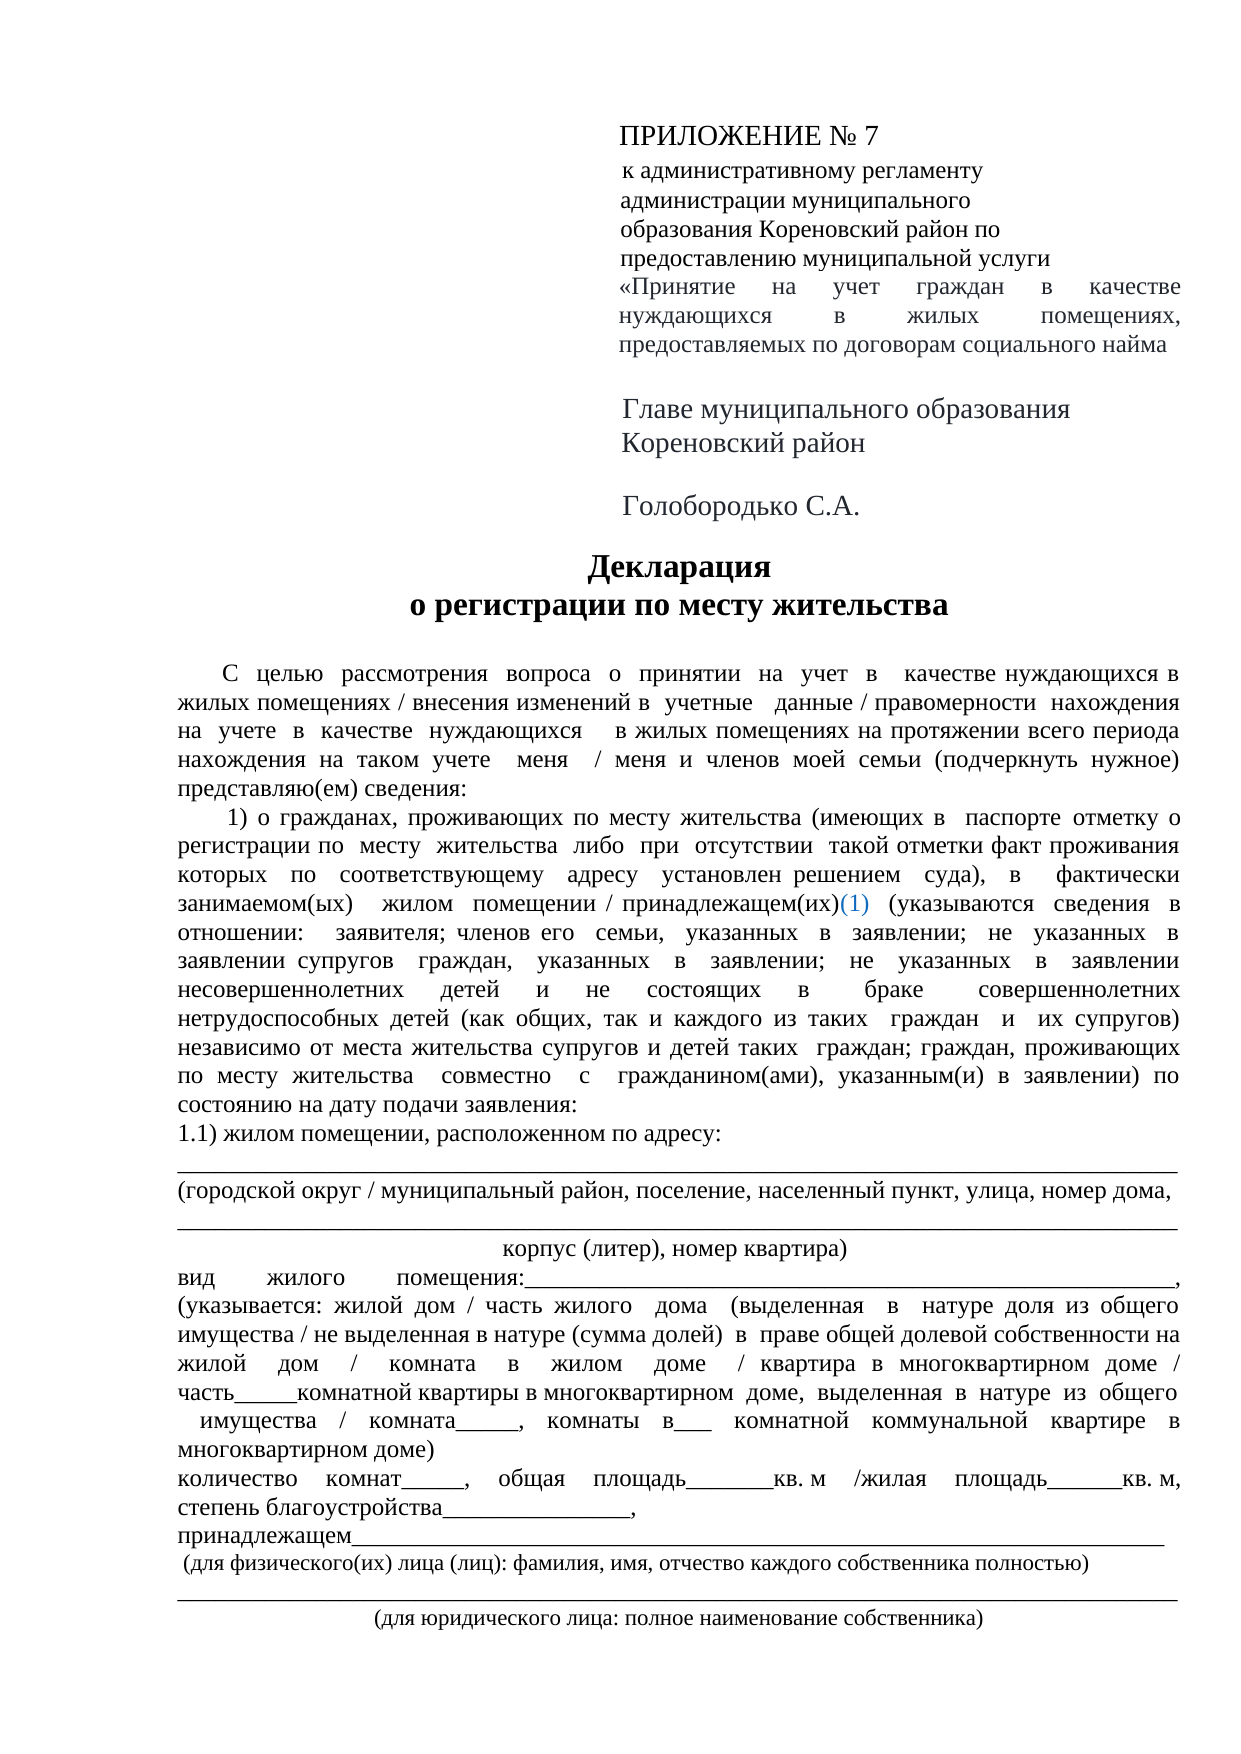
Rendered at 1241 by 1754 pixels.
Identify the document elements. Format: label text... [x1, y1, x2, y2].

text Главе муниципального образования Кореновский район [177, 391, 1181, 458]
text С целью рассмотрения вопроса о принятии на учет в качестве нуждающихся в жилых помещениях / внесения изменений в учетные данные / правомерности нахождения на учете в качестве нуждающихся в жилых помещениях на протяжении всего периода нахождения на таком учете меня / меня и членов моей семьи (подчеркнуть нужное) представляю(ем) сведения: [177, 658, 1181, 802]
text ПРИЛОЖЕНИЕ № 7 [177, 118, 1181, 152]
text ________________________________________________________________________________ [177, 1147, 1181, 1176]
text ________________________________________________________________________________ [177, 1576, 1181, 1604]
text (для юридического лица: полное наименование собственника) [177, 1604, 1181, 1631]
text (городской округ / муниципальный район, поселение, населенный пункт, улица, номер дома, [177, 1176, 1181, 1204]
text принадлежащем_________________________________________________________________ [177, 1521, 1181, 1549]
text Голобородько С.А. [177, 488, 1181, 521]
text 1) о гражданах, проживающих по месту жительства (имеющих в паспорте отметку о регистрации по месту жительства либо при отсутствии такой отметки факт проживания которых по соответствующему адресу установлен решением суда), в фактически занимаемом(ых) жилом помещении / принадлежащем(их)(1) (указываются сведения в отношении: заявителя; членов его семьи, указанных в заявлении; не указанных в заявлении супругов граждан, указанных в заявлении; не указанных в заявлении несовершеннолетних детей и не состоящих в браке совершеннолетних нетрудоспособных детей (как общих, так и каждого из таких граждан и их супругов) независимо от места жительства супругов и детей таких граждан; граждан, проживающих по месту жительства совместно с гражданином(ами), указанным(и) в заявлении) по состоянию на дату подачи заявления: [177, 802, 1181, 1118]
text ________________________________________________________________________________ [177, 1204, 1181, 1233]
text вид жилого помещения:____________________________________________________, (указывается: жилой дом / часть жилого дома (выделенная в натуре доля из общего имущества / не выделенная в натуре (сумма долей) в праве общей долевой собственности на жилой дом / комната в жилом доме / квартира в многоквартирном доме / часть_____комнатной квартиры в многоквартирном доме, выделенная в натуре из общего [177, 1262, 1181, 1406]
text имущества / комната_____, комнаты в___ комнатной коммунальной квартире в многоквартирном доме) [177, 1406, 1181, 1463]
text к административному регламенту [177, 152, 1181, 185]
text 1.1) жилом помещении, расположенном по адресу: [177, 1118, 1181, 1147]
subtitle Декларация о регистрации по месту жительства [177, 546, 1181, 623]
text предоставлению муниципальной услуги [552, 243, 1181, 271]
text количество комнат_____, общая площадь_______кв. м /жилая площадь______кв. м, степень благоустройства_______________, [177, 1463, 1181, 1521]
text «Принятие на учет граждан в качестве нуждающихся в жилых помещениях, предоставляемых по договорам социального найма [619, 271, 1181, 358]
text (для физического(их) лица (лиц): фамилия, имя, отчество каждого собственника полностью) [177, 1549, 1181, 1576]
text образования Кореновский район по [552, 214, 1181, 243]
text корпус (литер), номер квартира) [177, 1233, 1181, 1262]
text администрации муниципального [552, 185, 1181, 214]
